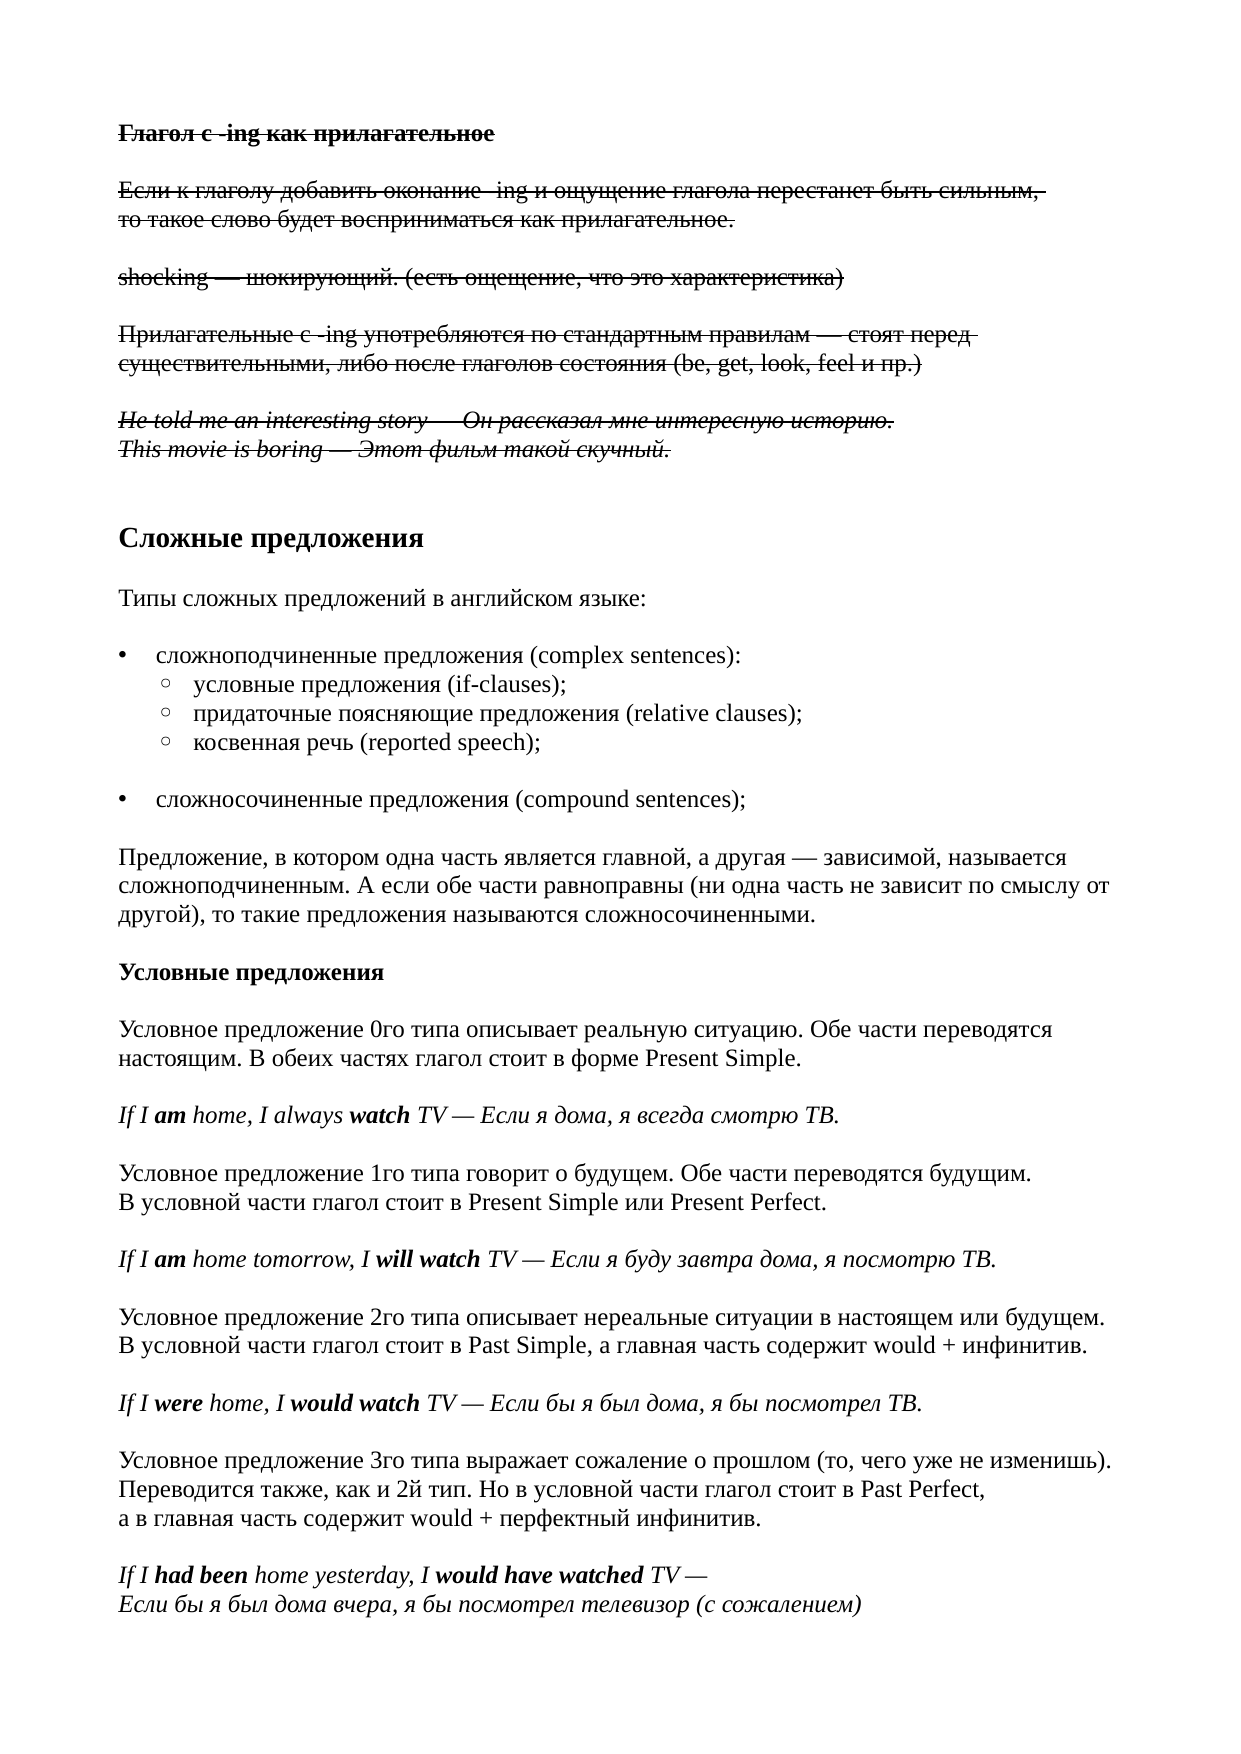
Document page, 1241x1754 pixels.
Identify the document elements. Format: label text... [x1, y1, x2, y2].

text Если к глаголу добавить оконание -ing и ощущение глагола перестанет быть сильным, [118, 176, 1122, 204]
text Условные предложения [118, 957, 1122, 985]
list условные предложения (if-clauses); [156, 669, 1122, 698]
text а в главная часть содержит would + перфектный инфинитив. [118, 1503, 1122, 1532]
list сложносочиненные предложения (compound sentences); [118, 784, 1122, 813]
text Условное предложение 1го типа говорит о будущем. Обе части переводятся будущим. [118, 1158, 1122, 1187]
text то такое слово будет восприниматься как прилагательное. [118, 204, 1122, 233]
text Условное предложение 0го типа описывает реальную ситуацию. Обе части переводятся настоящим. В обеих частях глагол стоит в форме Present Simple. [118, 1014, 1122, 1072]
text Если бы я был дома вчера, я бы посмотрел телевизор (с сожалением) [118, 1589, 1122, 1618]
text shocking — шокирующий. (есть ощещение, что это характеристика) [118, 262, 1122, 291]
text If I am home tomorrow, I will watch TV — Если я буду завтра дома, я посмотрю ТВ. [118, 1244, 1122, 1273]
text Сложные предложения [118, 521, 1122, 554]
list косвенная речь (reported speech); [156, 727, 1122, 755]
text Типы сложных предложений в английском языке: [118, 583, 1122, 612]
text Предложение, в котором одна часть является главной, а другая — зависимой, называется сложноподчиненным. А если обе части равноправны (ни одна часть не зависит по смыслу от другой), то такие предложения называются сложносочиненными. [118, 842, 1122, 928]
text Прилагательные с -ing употребляются по стандартным правилам — стоят перед существительными, либо после глаголов состояния (be, get, look, feel и пр.) [118, 319, 1122, 377]
list придаточные поясняющие предложения (relative clauses); [156, 698, 1122, 727]
text He told me an interesting story — Он рассказал мне интересную историю. [118, 406, 1122, 434]
text В условной части глагол стоит в Past Simple, а главная часть содержит would + инфинитив. [118, 1330, 1122, 1359]
text Переводится также, как и 2й тип. Но в условной части глагол стоит в Past Perfect, [118, 1474, 1122, 1503]
text If I am home, I always watch TV — Если я дома, я всегда смотрю ТВ. [118, 1100, 1122, 1129]
text If I had been home yesterday, I would have watched TV — [118, 1560, 1122, 1589]
text Глагол с -ing как прилагательное [118, 118, 1122, 147]
text This movie is boring — Этот фильм такой скучный. [118, 434, 1122, 463]
text Условное предложение 3го типа выражает сожаление о прошлом (то, чего уже не изменишь). [118, 1445, 1122, 1474]
list сложноподчиненные предложения (complex sentences): [118, 640, 1122, 669]
text If I were home, I would watch TV — Если бы я был дома, я бы посмотрел ТВ. [118, 1388, 1122, 1417]
text Условное предложение 2го типа описывает нереальные ситуации в настоящем или будущем. [118, 1302, 1122, 1330]
text В условной части глагол стоит в Present Simple или Present Perfect. [118, 1187, 1122, 1215]
